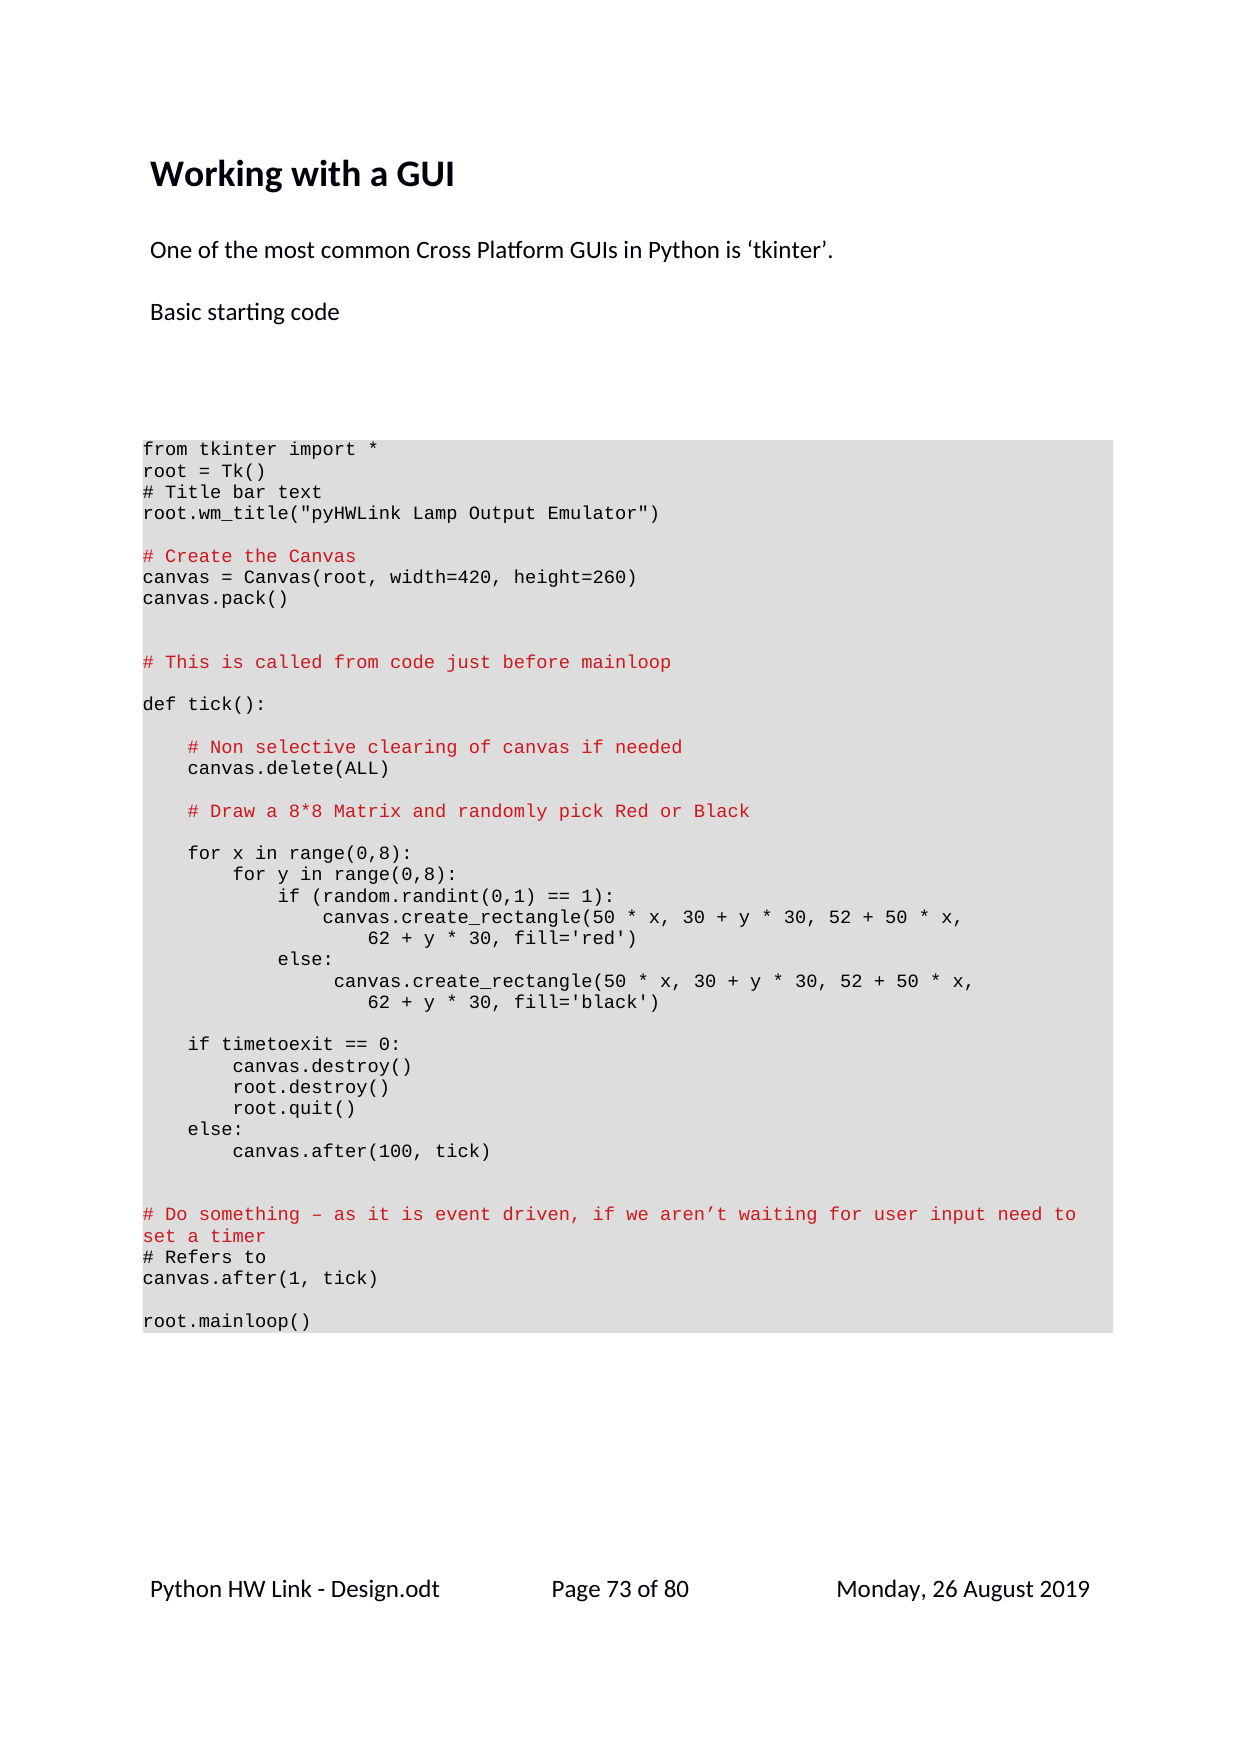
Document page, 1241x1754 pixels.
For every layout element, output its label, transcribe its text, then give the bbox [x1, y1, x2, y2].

subtitle Working with a GUI [150, 150, 1090, 196]
text One of the most common Cross Platform GUIs in Python is ‘tkinter’. [150, 235, 1090, 265]
text Basic starting code [150, 296, 1090, 326]
